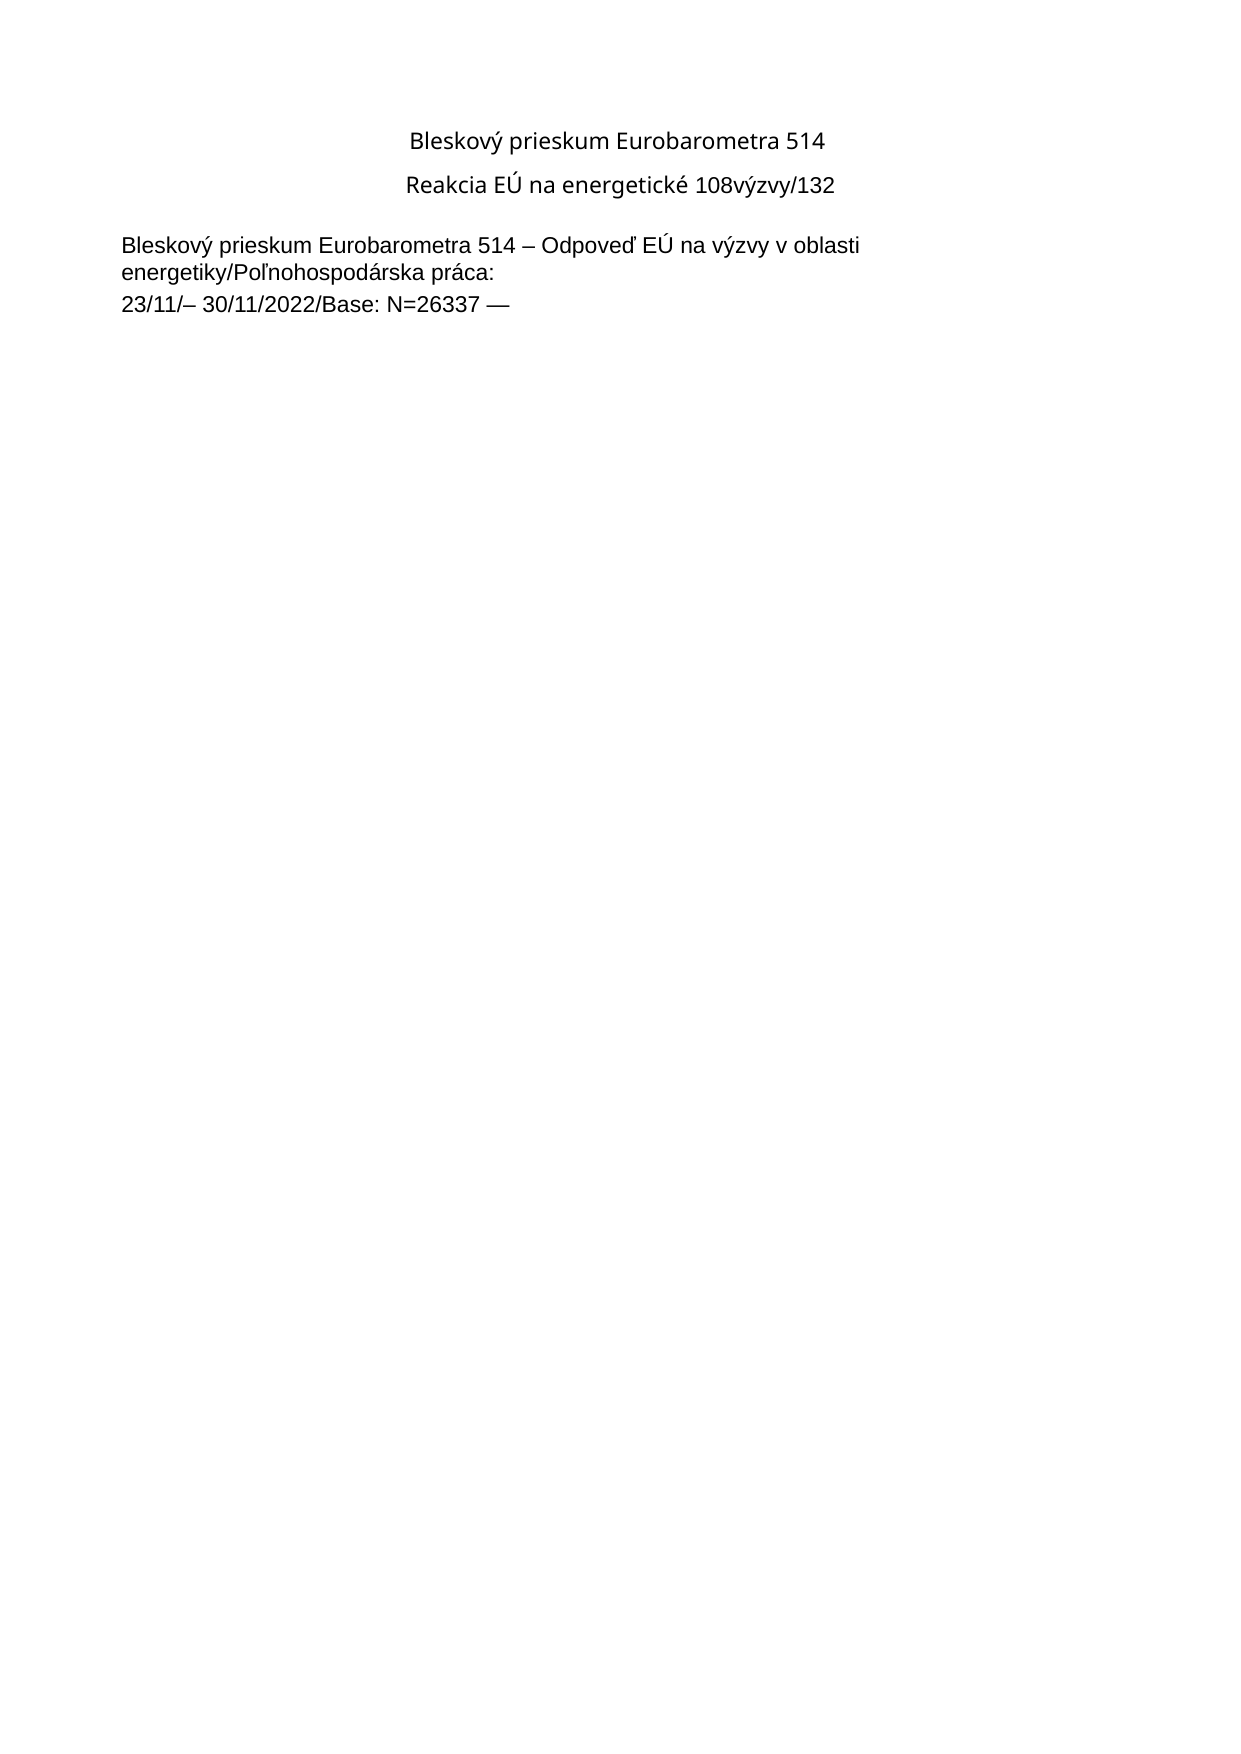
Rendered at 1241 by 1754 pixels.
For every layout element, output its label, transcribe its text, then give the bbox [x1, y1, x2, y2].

table_cell Bleskový prieskum Eurobarometra 514 – Odpoveď EÚ na výzvy v oblasti energetiky/Poľnohospodárska práca: [118, 230, 1104, 288]
table_cell 23/11/– 30/11/2022/Base: N=26337 — [118, 288, 1104, 320]
